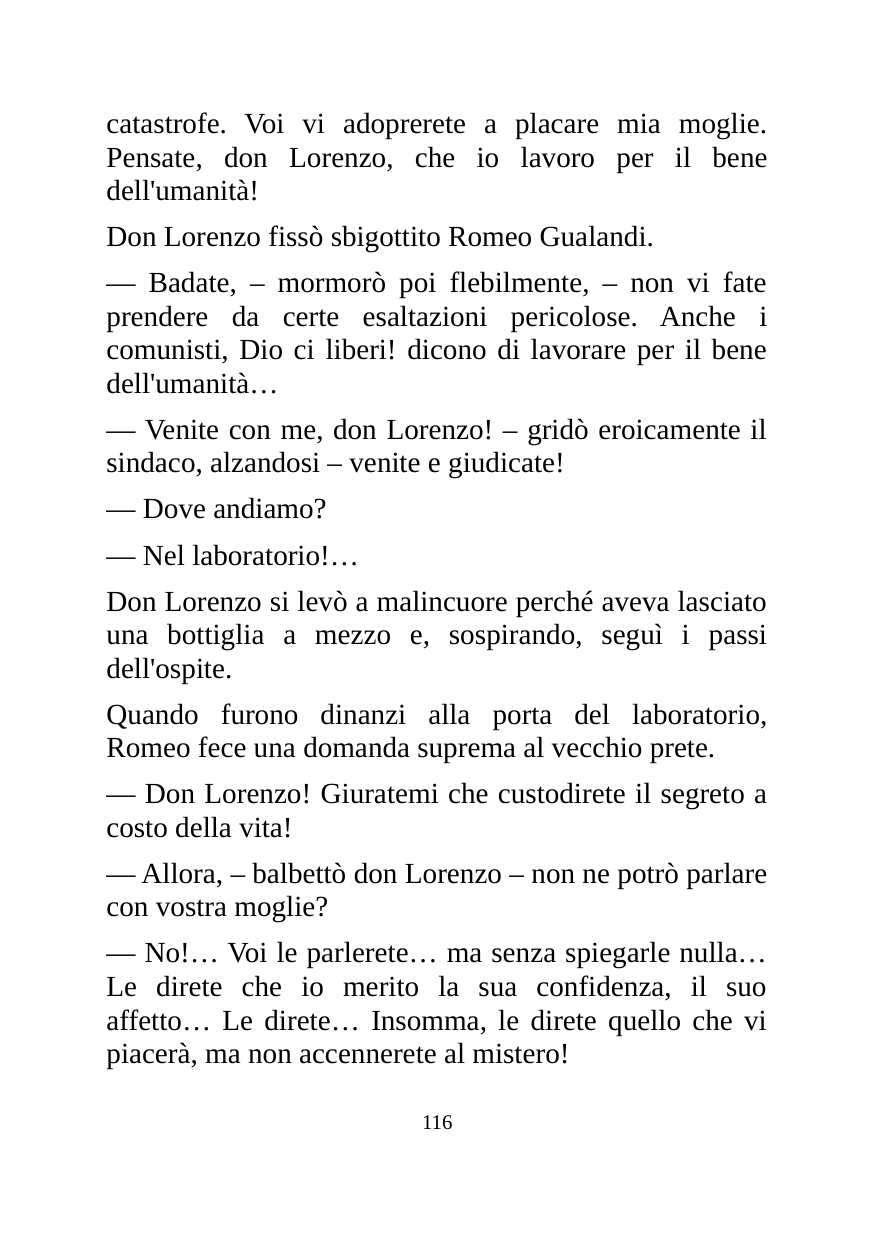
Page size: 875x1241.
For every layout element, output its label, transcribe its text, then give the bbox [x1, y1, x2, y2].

text — Allora, – balbettò don Lorenzo – non ne potrò parlare con vostra moglie? [106, 856, 768, 923]
text Don Lorenzo si levò a malincuore perché aveva lasciato una bottiglia a mezzo e, sospirando, seguì i passi dell'ospite. [106, 584, 768, 684]
text — Dove andiamo? [106, 492, 768, 525]
text — No!… Voi le parlerete… ma senza spiegarle nulla… Le direte che io merito la sua confidenza, il suo affetto… Le direte… Insomma, le direte quello che vi piacerà, ma non accennerete al mistero! [106, 936, 768, 1070]
text — Badate, – mormorò poi flebilmente, – non vi fate prendere da certe esaltazioni pericolose. Anche i comunisti, Dio ci liberi! dicono di lavorare per il bene dell'umanità… [106, 265, 768, 399]
text Quando furono dinanzi alla porta del laboratorio, Romeo fece una domanda suprema al vecchio prete. [106, 697, 768, 764]
text — Venite con me, don Lorenzo! – gridò eroicamente il sindaco, alzandosi – venite e giudicate! [106, 412, 768, 479]
text catastrofe. Voi vi adoprerete a placare mia moglie. Pensate, don Lorenzo, che io lavoro per il bene dell'umanità! [106, 106, 768, 207]
text — Nel laboratorio!… [106, 538, 768, 571]
text Don Lorenzo fissò sbigottito Romeo Gualandi. [106, 219, 768, 253]
text — Don Lorenzo! Giuratemi che custodirete il segreto a costo della vita! [106, 776, 768, 843]
